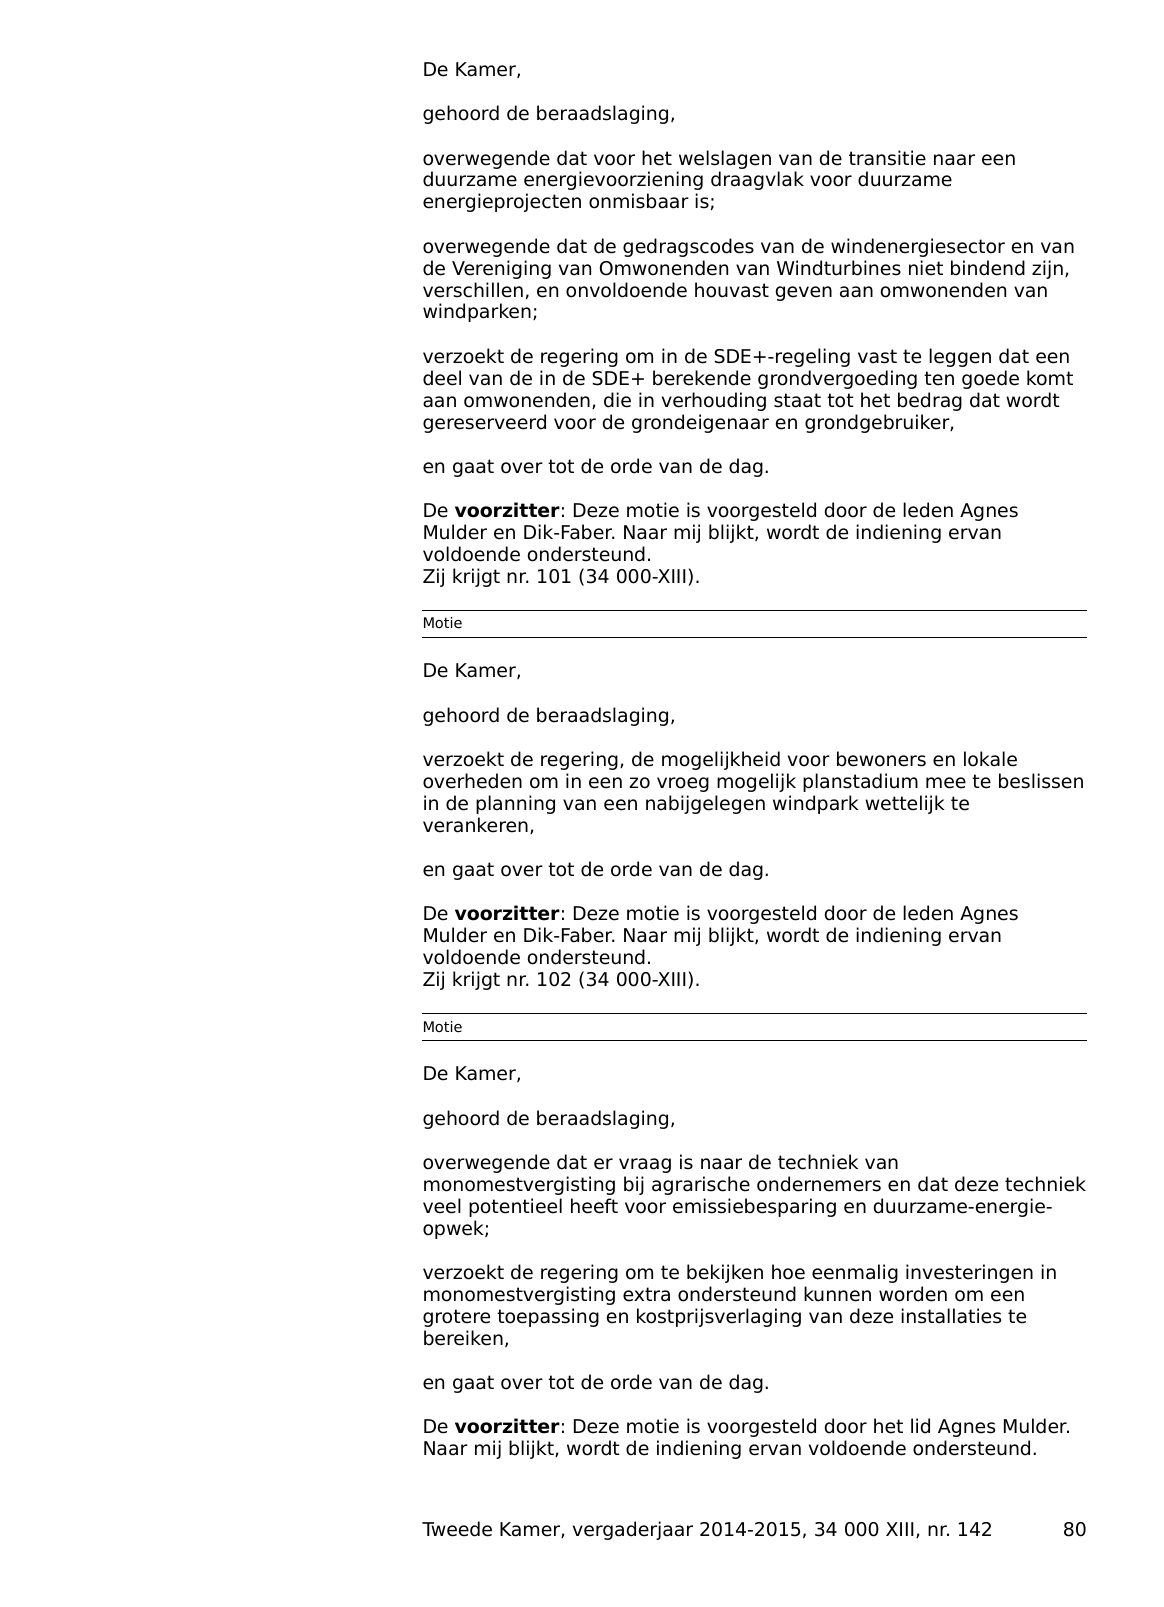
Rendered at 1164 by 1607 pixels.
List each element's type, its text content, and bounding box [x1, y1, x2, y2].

text De Kamer, [422, 1063, 1087, 1085]
text De Kamer, [422, 59, 1087, 81]
text en gaat over tot de orde van de dag. [422, 1372, 1087, 1394]
text overwegende dat voor het welslagen van de transitie naar een duurzame energievoorziening draagvlak voor duurzame energieprojecten onmisbaar is; [422, 147, 1087, 213]
text gehoord de beraadslaging, [422, 704, 1087, 726]
text overwegende dat de gedragscodes van de windenergiesector en van de Vereniging van Omwonenden van Windturbines niet bindend zijn, verschillen, en onvoldoende houvast geven aan omwonenden van windparken; [422, 236, 1087, 323]
text De voorzitter: Deze motie is voorgesteld door het lid Agnes Mulder. Naar mij blijkt, wordt de indiening ervan voldoende ondersteund. [422, 1416, 1087, 1460]
text De voorzitter: Deze motie is voorgesteld door de leden Agnes Mulder en Dik-Faber. Naar mij blijkt, wordt de indiening ervan voldoende ondersteund. [422, 500, 1087, 566]
text gehoord de beraadslaging, [422, 103, 1087, 125]
text gehoord de beraadslaging, [422, 1107, 1087, 1129]
text De voorzitter: Deze motie is voorgesteld door de leden Agnes Mulder en Dik-Faber. Naar mij blijkt, wordt de indiening ervan voldoende ondersteund. [422, 903, 1087, 969]
text verzoekt de regering om te bekijken hoe eenmalig investeringen in monomestvergisting extra ondersteund kunnen worden om een grotere toepassing en kostprijsverlaging van deze installaties te bereiken, [422, 1262, 1087, 1350]
table_header Motie [422, 1014, 1087, 1040]
text De Kamer, [422, 660, 1087, 682]
text verzoekt de regering om in de SDE+-regeling vast te leggen dat een deel van de in de SDE+ berekende grondvergoeding ten goede komt aan omwonenden, die in verhouding staat tot het bedrag dat wordt gereserveerd voor de grondeigenaar en grondgebruiker, [422, 346, 1087, 433]
text overwegende dat er vraag is naar de techniek van monomestvergisting bij agrarische ondernemers en dat deze techniek veel potentieel heeft voor emissiebesparing en duurzame-energie-opwek; [422, 1152, 1087, 1239]
text en gaat over tot de orde van de dag. [422, 859, 1087, 881]
text en gaat over tot de orde van de dag. [422, 456, 1087, 478]
text verzoekt de regering, de mogelijkheid voor bewoners en lokale overheden om in een zo vroeg mogelijk planstadium mee te beslissen in de planning van een nabijgelegen windpark wettelijk te verankeren, [422, 749, 1087, 837]
table_header Motie [422, 611, 1087, 637]
text Zij krijgt nr. 101 (34 000-XIII). [422, 566, 1087, 588]
text Zij krijgt nr. 102 (34 000-XIII). [422, 969, 1087, 991]
